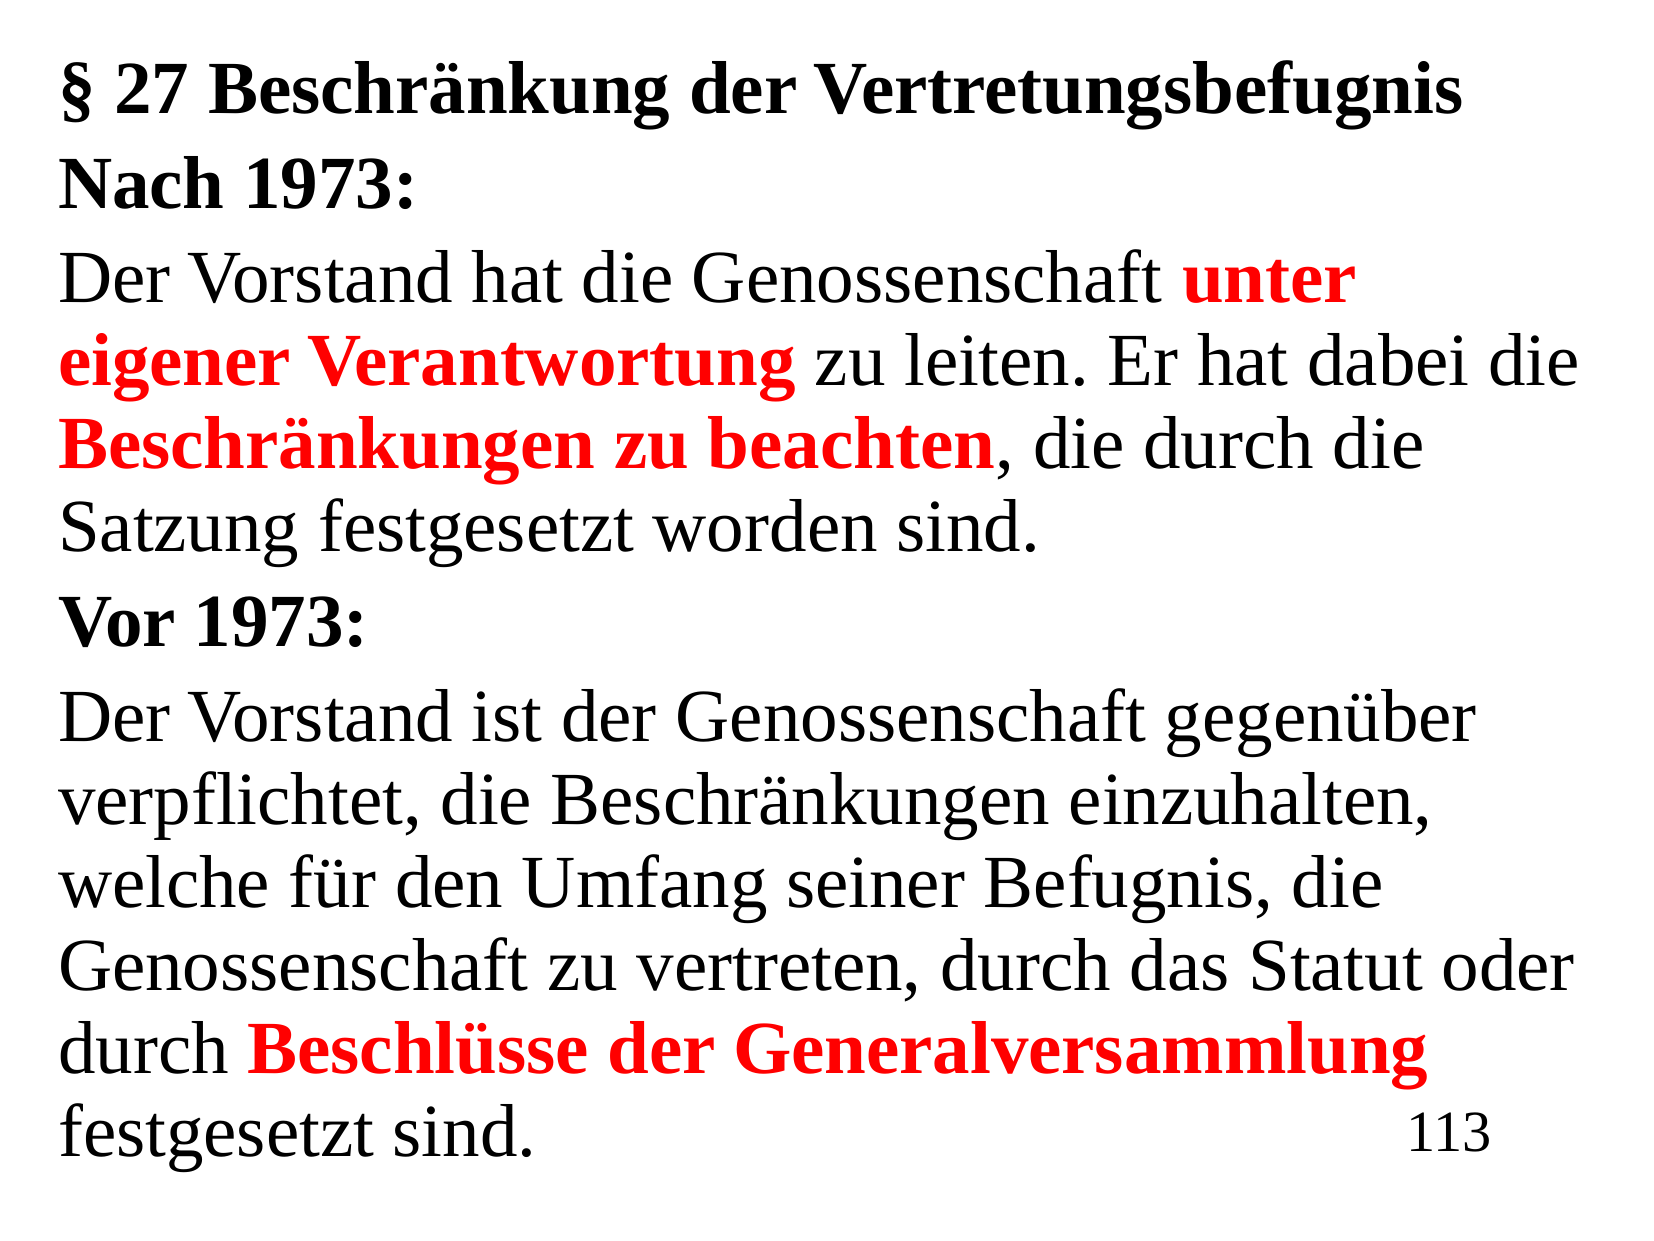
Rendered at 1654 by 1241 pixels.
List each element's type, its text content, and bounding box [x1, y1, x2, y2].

text_box [1230, 1092, 1654, 1172]
text_box § 27 Beschränkung der Vertretungsbefugnis Nach 1973: Der Vorstand hat die Genossenschaft unter eigener Verantwortung zu leiten. Er hat dabei die Beschränkungen zu beachten, die durch die Satzung festgesetzt worden sind. Vor 1973: Der Vorstand ist der Genossenschaft gegenüber verpflichtet, die Beschränkungen einzuhalten, welche für den Umfang seiner Befugnis, die Genossenschaft zu vertreten, durch das Statut oder durch Beschlüsse der Generalversammlung festgesetzt sind. [43, 39, 1621, 1213]
